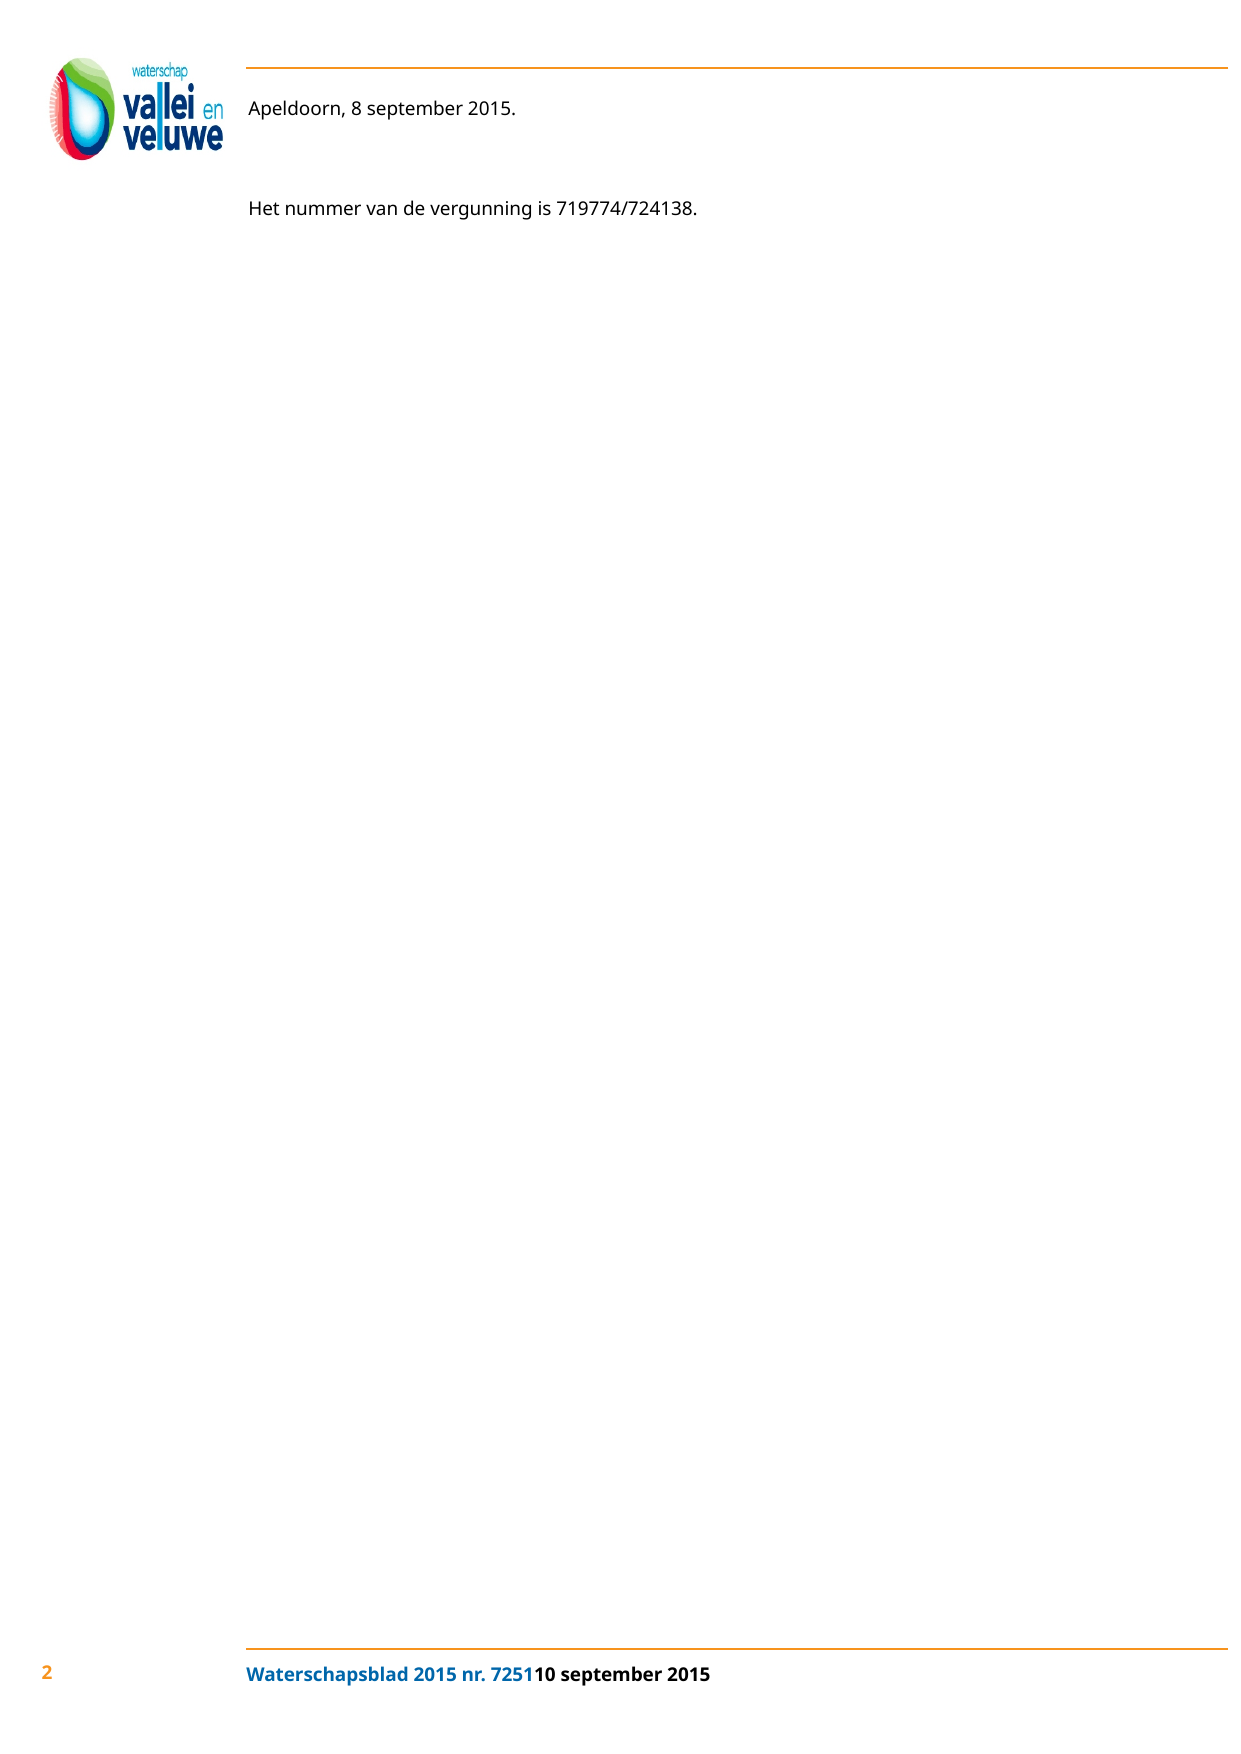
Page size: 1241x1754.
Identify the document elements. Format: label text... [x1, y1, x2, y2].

text Apeldoorn, 8 september 2015. [248, 95, 1152, 121]
picture [41, 47, 231, 172]
text Het nummer van de vergunning is 719774/724138. [248, 196, 1152, 221]
